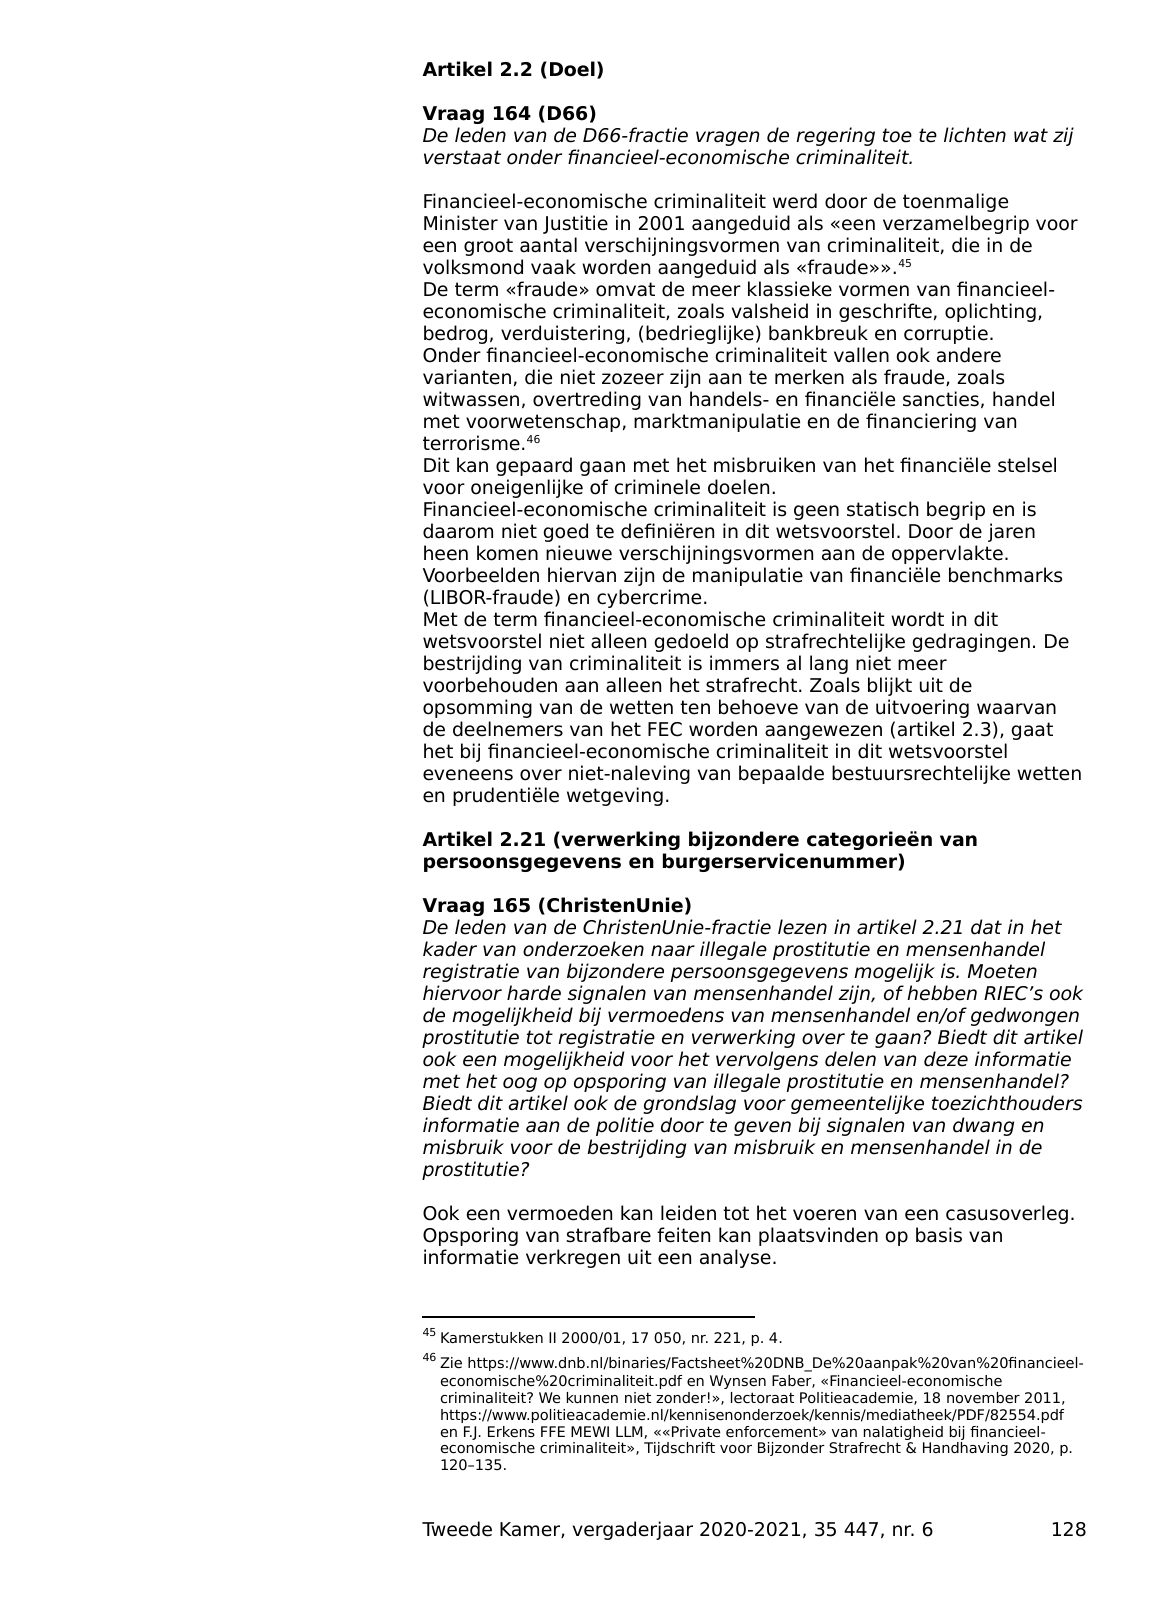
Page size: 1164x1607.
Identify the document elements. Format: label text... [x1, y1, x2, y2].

text Kamerstukken II 2000/01, 17 050, nr. 221, p. 4. [422, 1326, 1087, 1348]
text De term «fraude» omvat de meer klassieke vormen van financieel-economische criminaliteit, zoals valsheid in geschrifte, oplichting, bedrog, verduistering, (bedrieglijke) bankbreuk en corruptie. [422, 279, 1087, 345]
text Met de term financieel-economische criminaliteit wordt in dit wetsvoorstel niet alleen gedoeld op strafrechtelijke gedragingen. De bestrijding van criminaliteit is immers al lang niet meer voorbehouden aan alleen het strafrecht. Zoals blijkt uit de opsomming van de wetten ten behoeve van de uitvoering waarvan de deelnemers van het FEC worden aangewezen (artikel 2.3), gaat het bij financieel-economische criminaliteit in dit wetsvoorstel eveneens over niet-naleving van bepaalde bestuursrechtelijke wetten en prudentiële wetgeving. [422, 609, 1087, 807]
text Ook een vermoeden kan leiden tot het voeren van een casusoverleg. Opsporing van strafbare feiten kan plaatsvinden op basis van informatie verkregen uit een analyse. [422, 1203, 1087, 1269]
text Dit kan gepaard gaan met het misbruiken van het financiële stelsel voor oneigenlijke of criminele doelen. [422, 455, 1087, 499]
subtitle Artikel 2.21 (verwerking bijzondere categorieën van persoonsgegevens en burgerservicenummer) [422, 829, 1087, 873]
text Vraag 165 (ChristenUnie) [422, 895, 1087, 917]
text De leden van de ChristenUnie-fractie lezen in artikel 2.21 dat in het kader van onderzoeken naar illegale prostitutie en mensenhandel registratie van bijzondere persoonsgegevens mogelijk is. Moeten hiervoor harde signalen van mensenhandel zijn, of hebben RIEC’s ook de mogelijkheid bij vermoedens van mensenhandel en/of gedwongen prostitutie tot registratie en verwerking over te gaan? Biedt dit artikel ook een mogelijkheid voor het vervolgens delen van deze informatie met het oog op opsporing van illegale prostitutie en mensenhandel? Biedt dit artikel ook de grondslag voor gemeentelijke toezichthouders informatie aan de politie door te geven bij signalen van dwang en misbruik voor de bestrijding van misbruik en mensenhandel in de prostitutie? [422, 917, 1087, 1181]
text De leden van de D66-fractie vragen de regering toe te lichten wat zij verstaat onder financieel-economische criminaliteit. [422, 125, 1087, 169]
text Zie https://www.dnb.nl/binaries/Factsheet%20DNB_De%20aanpak%20van%20financieel-economische%20criminaliteit.pdf en Wynsen Faber, «Financieel-economische criminaliteit? We kunnen niet zonder!», lectoraat Politieacademie, 18 november 2011, https://www.politieacademie.nl/kennisenonderzoek/kennis/mediatheek/PDF/82554.pdf en F.J. Erkens FFE MEWI LLM, ««Private enforcement» van nalatigheid bij financieel-economische criminaliteit», Tijdschrift voor Bijzonder Strafrecht & Handhaving 2020, p. 120–135. [422, 1351, 1087, 1474]
text Vraag 164 (D66) [422, 103, 1087, 125]
subtitle Artikel 2.2 (Doel) [422, 59, 1087, 81]
text Financieel-economische criminaliteit is geen statisch begrip en is daarom niet goed te definiëren in dit wetsvoorstel. Door de jaren heen komen nieuwe verschijningsvormen aan de oppervlakte. Voorbeelden hiervan zijn de manipulatie van financiële benchmarks (LIBOR-fraude) en cybercrime. [422, 499, 1087, 609]
text Financieel-economische criminaliteit werd door de toenmalige Minister van Justitie in 2001 aangeduid als «een verzamelbegrip voor een groot aantal verschijningsvormen van criminaliteit, die in de volksmond vaak worden aangeduid als «fraude»». [422, 191, 1087, 279]
text Onder financieel-economische criminaliteit vallen ook andere varianten, die niet zozeer zijn aan te merken als fraude, zoals witwassen, overtreding van handels- en financiële sancties, handel met voorwetenschap, marktmanipulatie en de financiering van terrorisme. [422, 345, 1087, 455]
